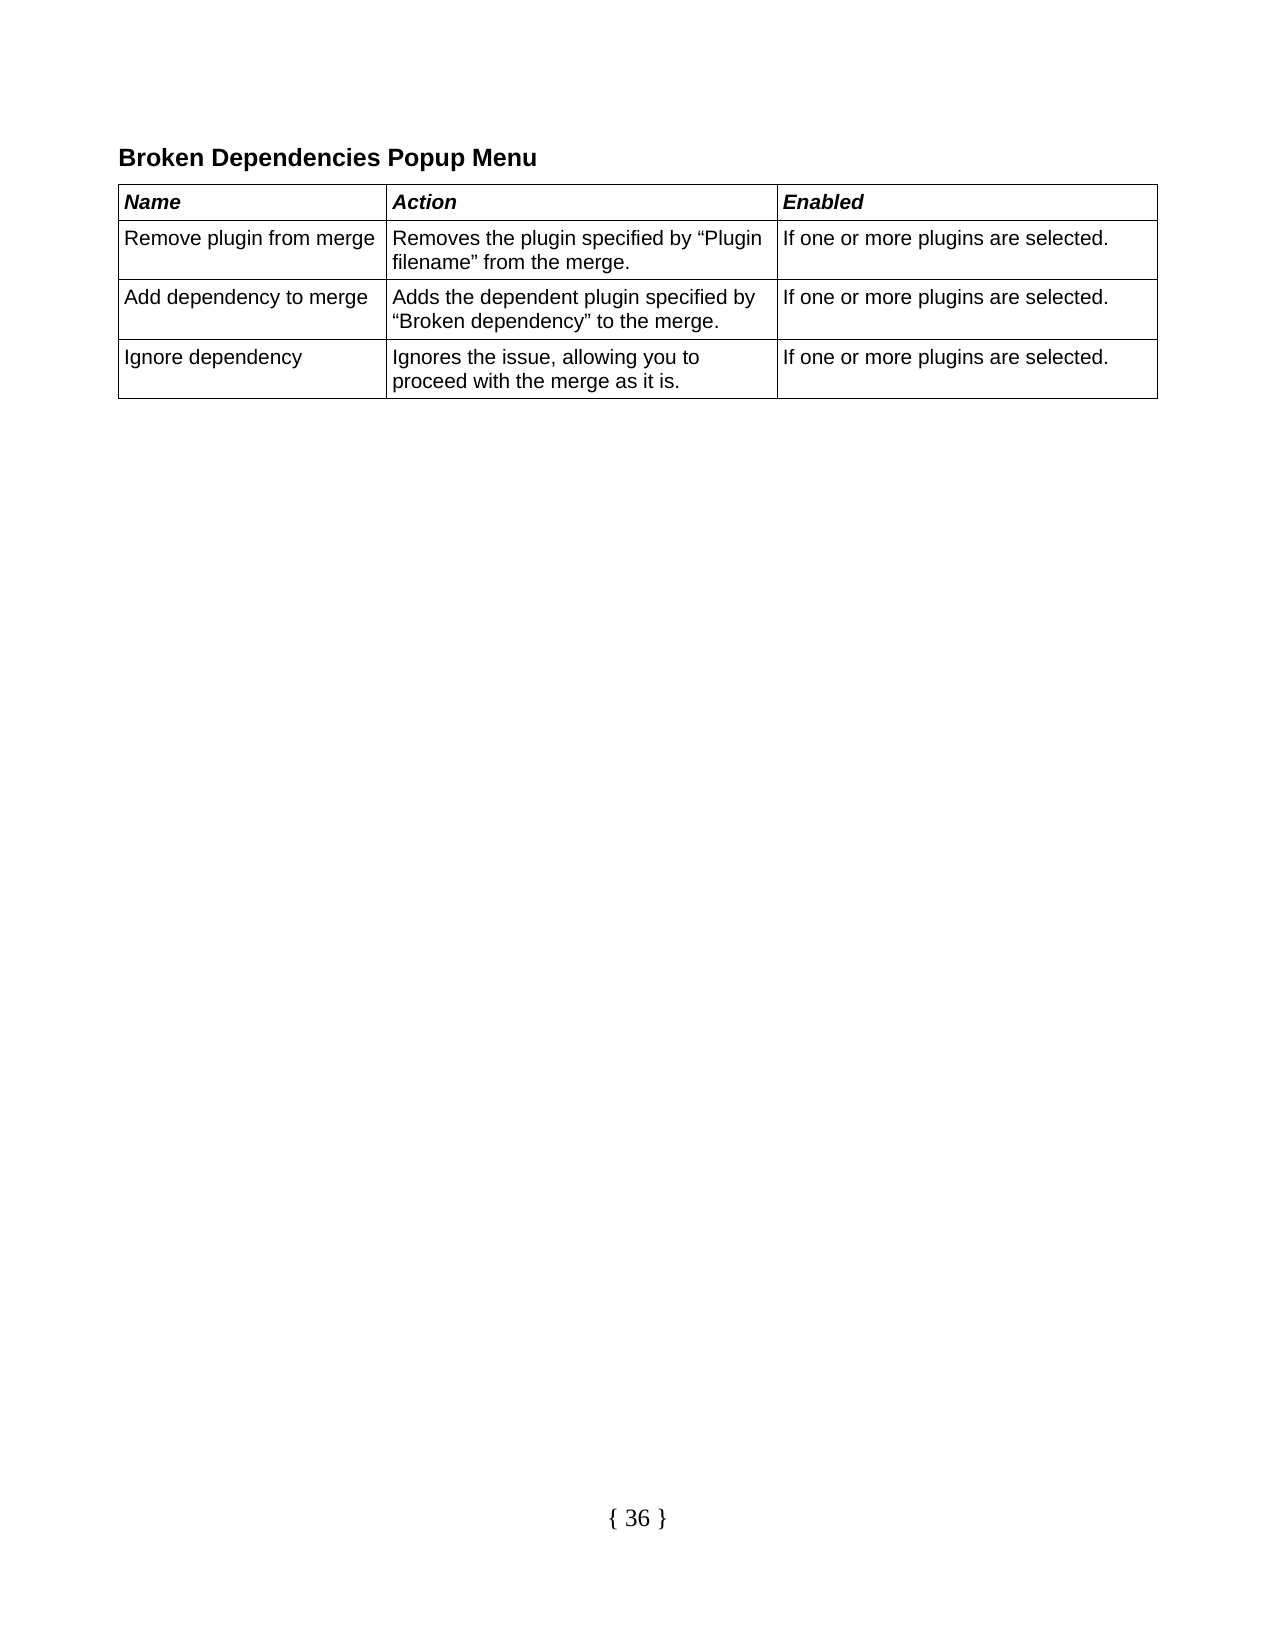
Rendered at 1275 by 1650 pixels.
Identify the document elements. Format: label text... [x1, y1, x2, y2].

table_header Name [119, 185, 386, 220]
table_cell Ignore dependency [119, 340, 386, 398]
table_cell If one or more plugins are selected. [778, 340, 1157, 398]
table_header Enabled [778, 185, 1157, 220]
table_cell Removes the plugin specified by “Plugin filename” from the merge. [387, 221, 777, 279]
table_cell If one or more plugins are selected. [778, 280, 1157, 339]
table_cell Add dependency to merge [119, 280, 386, 339]
table_cell Adds the dependent plugin specified by “Broken dependency” to the merge. [387, 280, 777, 339]
table_cell If one or more plugins are selected. [778, 221, 1157, 279]
table_cell Ignores the issue, allowing you to proceed with the merge as it is. [387, 340, 777, 398]
table_header Action [387, 185, 777, 220]
subtitle Broken Dependencies Popup Menu [118, 143, 1157, 172]
table_cell Remove plugin from merge [119, 221, 386, 279]
